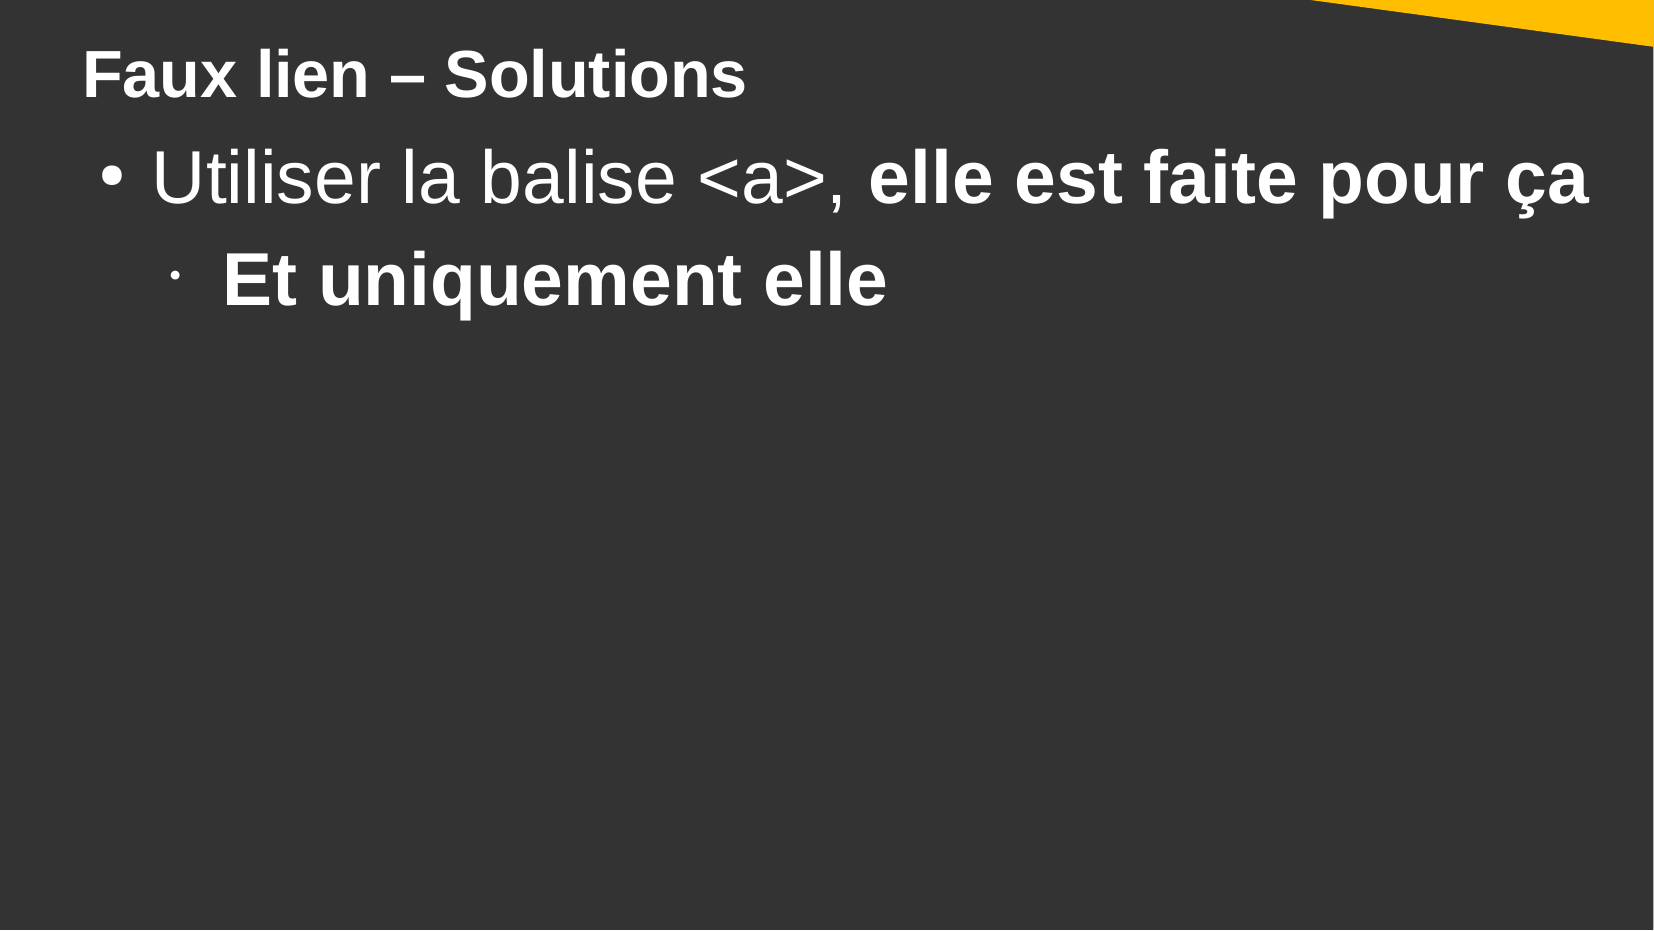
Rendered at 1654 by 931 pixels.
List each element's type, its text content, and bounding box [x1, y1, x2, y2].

text_box [1310, 0, 1654, 47]
list Utiliser la balise <a>, elle est faite pour ça Et uniquement elle [80, 135, 1620, 709]
title Faux lien – Solutions [82, 37, 1571, 114]
